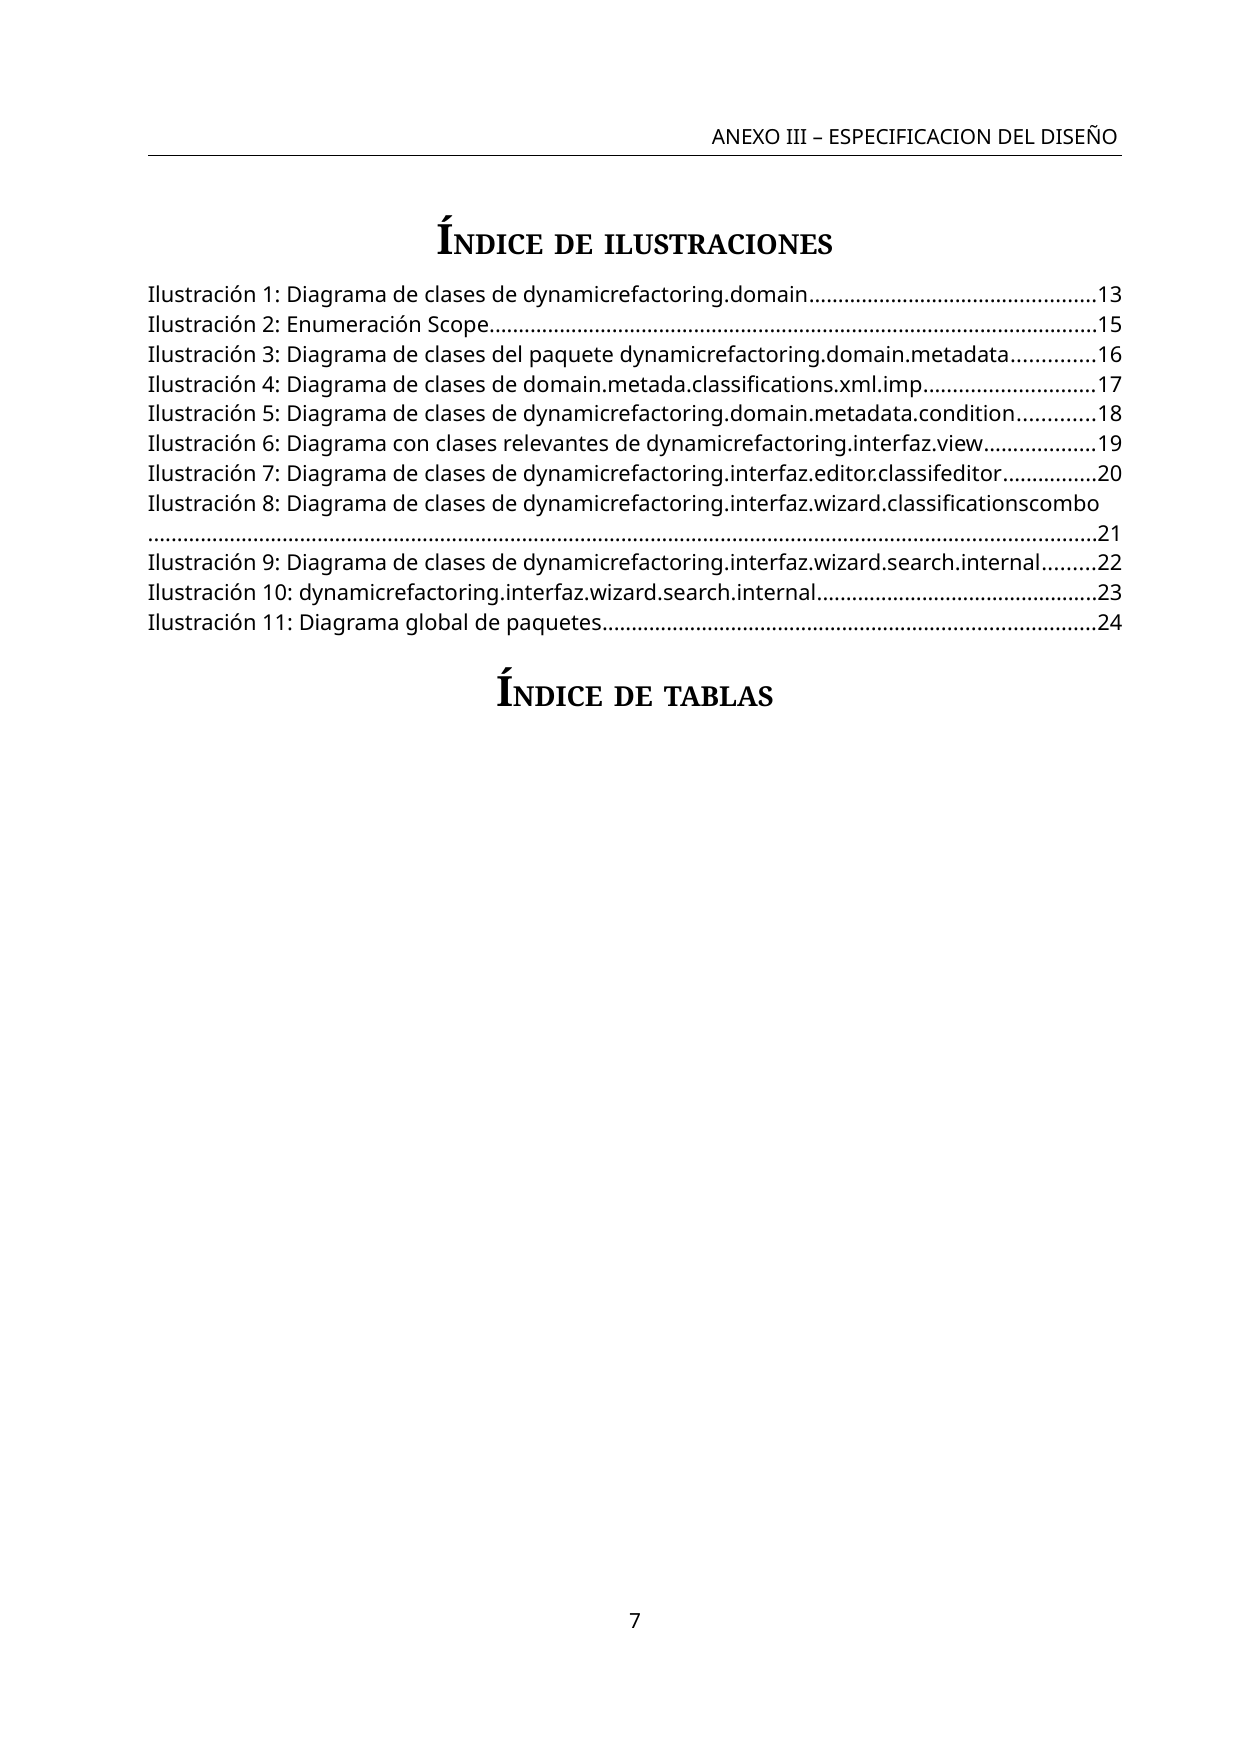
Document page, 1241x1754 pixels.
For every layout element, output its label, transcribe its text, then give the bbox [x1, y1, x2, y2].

text Ilustración 3: Diagrama de clases del paquete dynamicrefactoring.domain.metadata 16 [148, 339, 1122, 368]
text Ilustración 2: Enumeración Scope 15 [148, 309, 1122, 339]
subtitle Índice de ilustraciones [148, 210, 1122, 267]
text Ilustración 1: Diagrama de clases de dynamicrefactoring.domain 13 [148, 279, 1122, 309]
text Ilustración 7: Diagrama de clases de dynamicrefactoring.interfaz.editor.classifeditor 20 [148, 458, 1122, 488]
text Ilustración 8: Diagrama de clases de dynamicrefactoring.interfaz.wizard.classificationscombo 21 [148, 488, 1122, 547]
text Ilustración 5: Diagrama de clases de dynamicrefactoring.domain.metadata.condition 18 [148, 398, 1122, 428]
text Ilustración 9: Diagrama de clases de dynamicrefactoring.interfaz.wizard.search.internal 22 [148, 547, 1122, 577]
subtitle Índice de tablas [148, 662, 1122, 718]
text Ilustración 10: dynamicrefactoring.interfaz.wizard.search.internal 23 [148, 577, 1122, 607]
text Ilustración 11: Diagrama global de paquetes 24 [148, 607, 1122, 637]
text Ilustración 6: Diagrama con clases relevantes de dynamicrefactoring.interfaz.view 19 [148, 428, 1122, 458]
text Ilustración 4: Diagrama de clases de domain.metada.classifications.xml.imp 17 [148, 368, 1122, 398]
